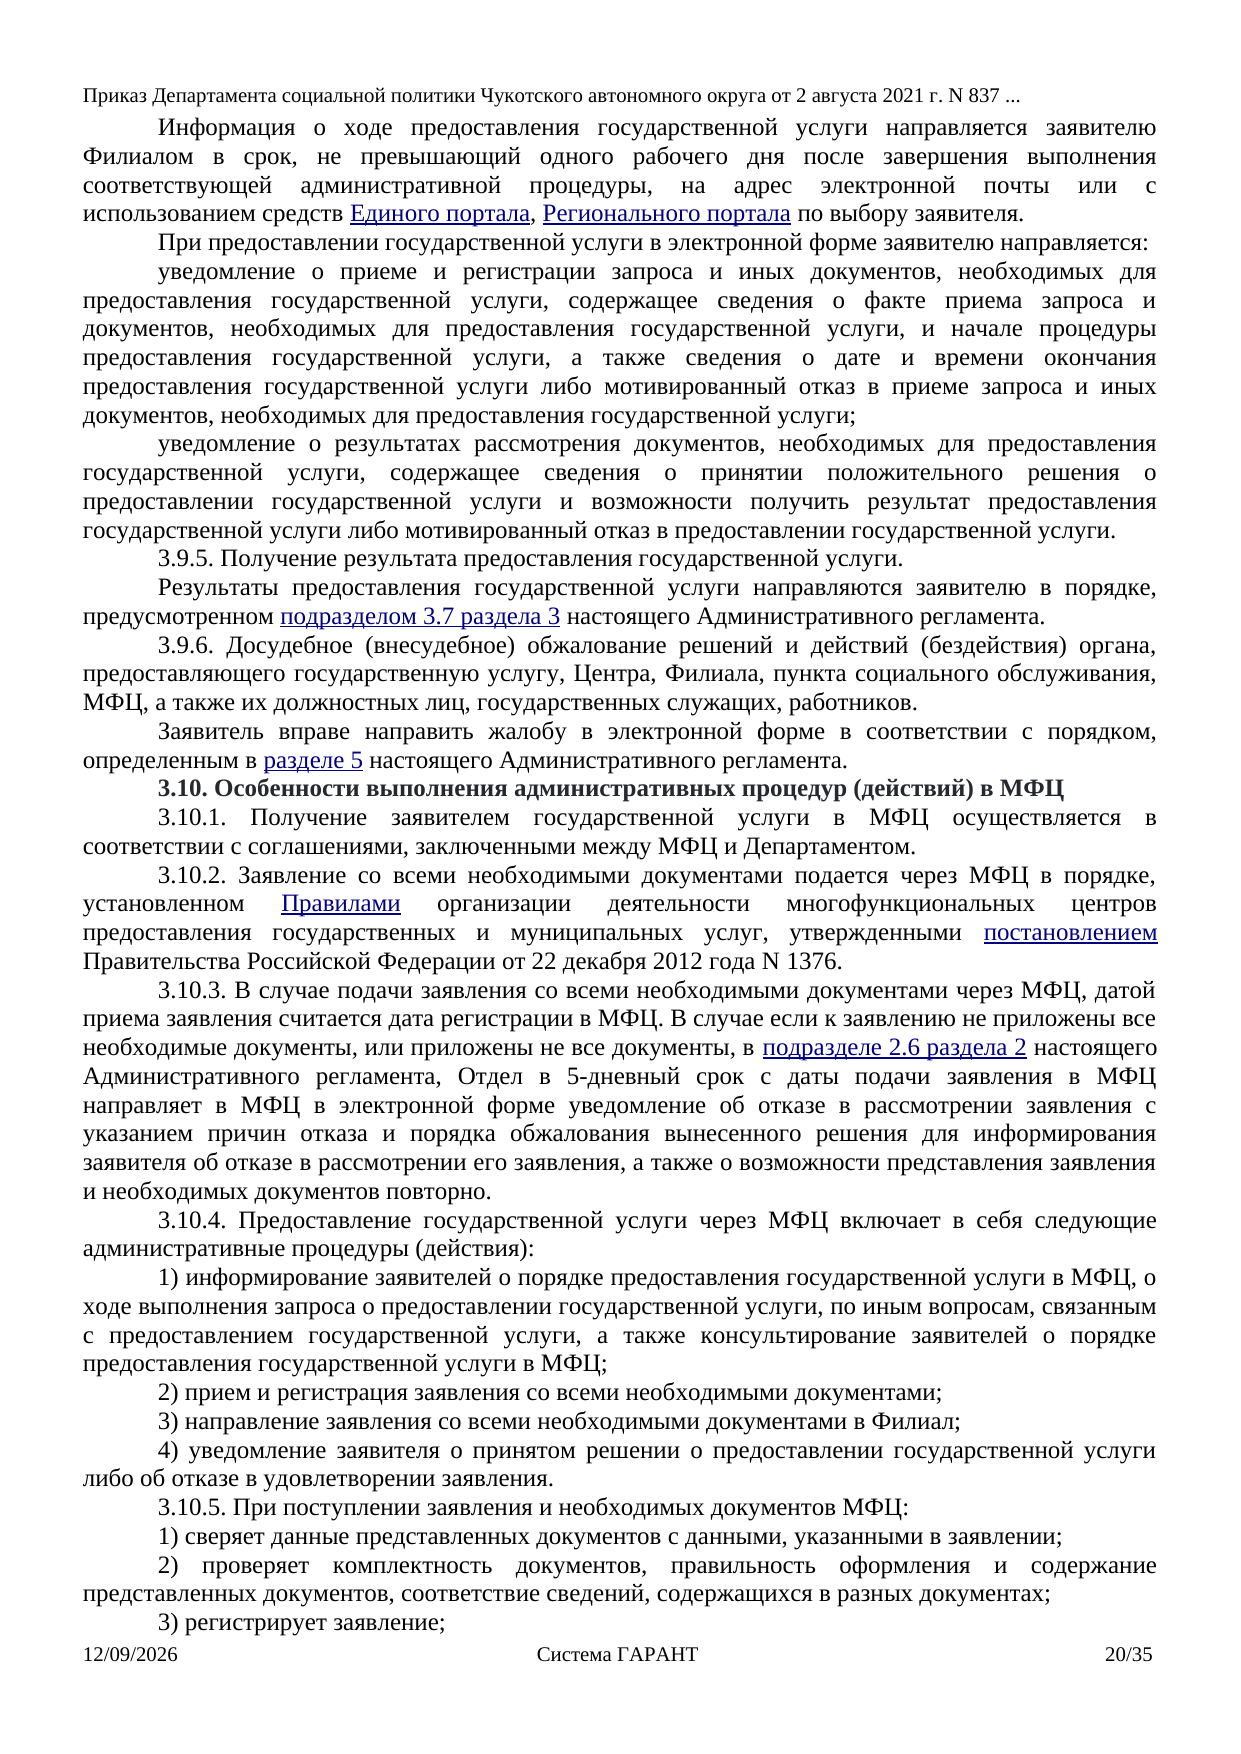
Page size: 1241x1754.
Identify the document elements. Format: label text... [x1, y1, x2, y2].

text уведомление о приеме и регистрации запроса и иных документов, необходимых для предоставления государственной услуги, содержащее сведения о факте приема запроса и документов, необходимых для предоставления государственной услуги, и начале процедуры предоставления государственной услуги, а также сведения о дате и времени окончания предоставления государственной услуги либо мотивированный отказ в приеме запроса и иных документов, необходимых для предоставления государственной услуги; [83, 256, 1157, 428]
text 3.10. Особенности выполнения административных процедур (действий) в МФЦ [83, 773, 1157, 802]
text При предоставлении государственной услуги в электронной форме заявителю направляется: [83, 227, 1157, 256]
text Заявитель вправе направить жалобу в электронной форме в соответствии с порядком, определенным в разделе 5 настоящего Административного регламента. [83, 716, 1157, 773]
text Информация о ходе предоставления государственной услуги направляется заявителю Филиалом в срок, не превышающий одного рабочего дня после завершения выполнения соответствующей административной процедуры, на адрес электронной почты или с использованием средств Единого портала, Регионального портала по выбору заявителя. [83, 112, 1157, 227]
text 3.10.1. Получение заявителем государственной услуги в МФЦ осуществляется в соответствии с соглашениями, заключенными между МФЦ и Департаментом. [83, 802, 1157, 860]
text 1) информирование заявителей о порядке предоставления государственной услуги в МФЦ, о ходе выполнения запроса о предоставлении государственной услуги, по иным вопросам, связанным с предоставлением государственной услуги, а также консультирование заявителей о порядке предоставления государственной услуги в МФЦ; [83, 1262, 1157, 1377]
text 2) проверяет комплектность документов, правильность оформления и содержание представленных документов, соответствие сведений, содержащихся в разных документах; [83, 1550, 1157, 1607]
text Результаты предоставления государственной услуги направляются заявителю в порядке, предусмотренном подразделом 3.7 раздела 3 настоящего Административного регламента. [83, 572, 1157, 630]
text 3.10.5. При поступлении заявления и необходимых документов МФЦ: [83, 1492, 1157, 1521]
text 3.10.4. Предоставление государственной услуги через МФЦ включает в себя следующие административные процедуры (действия): [83, 1205, 1157, 1262]
text 3.10.2. Заявление со всеми необходимыми документами подается через МФЦ в порядке, установленном Правилами организации деятельности многофункциональных центров предоставления государственных и муниципальных услуг, утвержденными постановлением Правительства Российской Федерации от 22 декабря 2012 года N 1376. [83, 860, 1157, 975]
text 2) прием и регистрация заявления со всеми необходимыми документами; [83, 1377, 1157, 1406]
text 3.9.5. Получение результата предоставления государственной услуги. [83, 543, 1157, 572]
text 3.9.6. Досудебное (внесудебное) обжалование решений и действий (бездействия) органа, предоставляющего государственную услугу, Центра, Филиала, пункта социального обслуживания, МФЦ, а также их должностных лиц, государственных служащих, работников. [83, 630, 1157, 716]
text 4) уведомление заявителя о принятом решении о предоставлении государственной услуги либо об отказе в удовлетворении заявления. [83, 1435, 1157, 1492]
text уведомление о результатах рассмотрения документов, необходимых для предоставления государственной услуги, содержащее сведения о принятии положительного решения о предоставлении государственной услуги и возможности получить результат предоставления государственной услуги либо мотивированный отказ в предоставлении государственной услуги. [83, 428, 1157, 543]
text 3) регистрирует заявление; [83, 1607, 1157, 1636]
text 3.10.3. В случае подачи заявления со всеми необходимыми документами через МФЦ, датой приема заявления считается дата регистрации в МФЦ. В случае если к заявлению не приложены все необходимые документы, или приложены не все документы, в подразделе 2.6 раздела 2 настоящего Административного регламента, Отдел в 5-дневный срок с даты подачи заявления в МФЦ направляет в МФЦ в электронной форме уведомление об отказе в рассмотрении заявления с указанием причин отказа и порядка обжалования вынесенного решения для информирования заявителя об отказе в рассмотрении его заявления, а также о возможности представления заявления и необходимых документов повторно. [83, 975, 1157, 1205]
text 1) сверяет данные представленных документов с данными, указанными в заявлении; [83, 1521, 1157, 1550]
text 3) направление заявления со всеми необходимыми документами в Филиал; [83, 1406, 1157, 1435]
